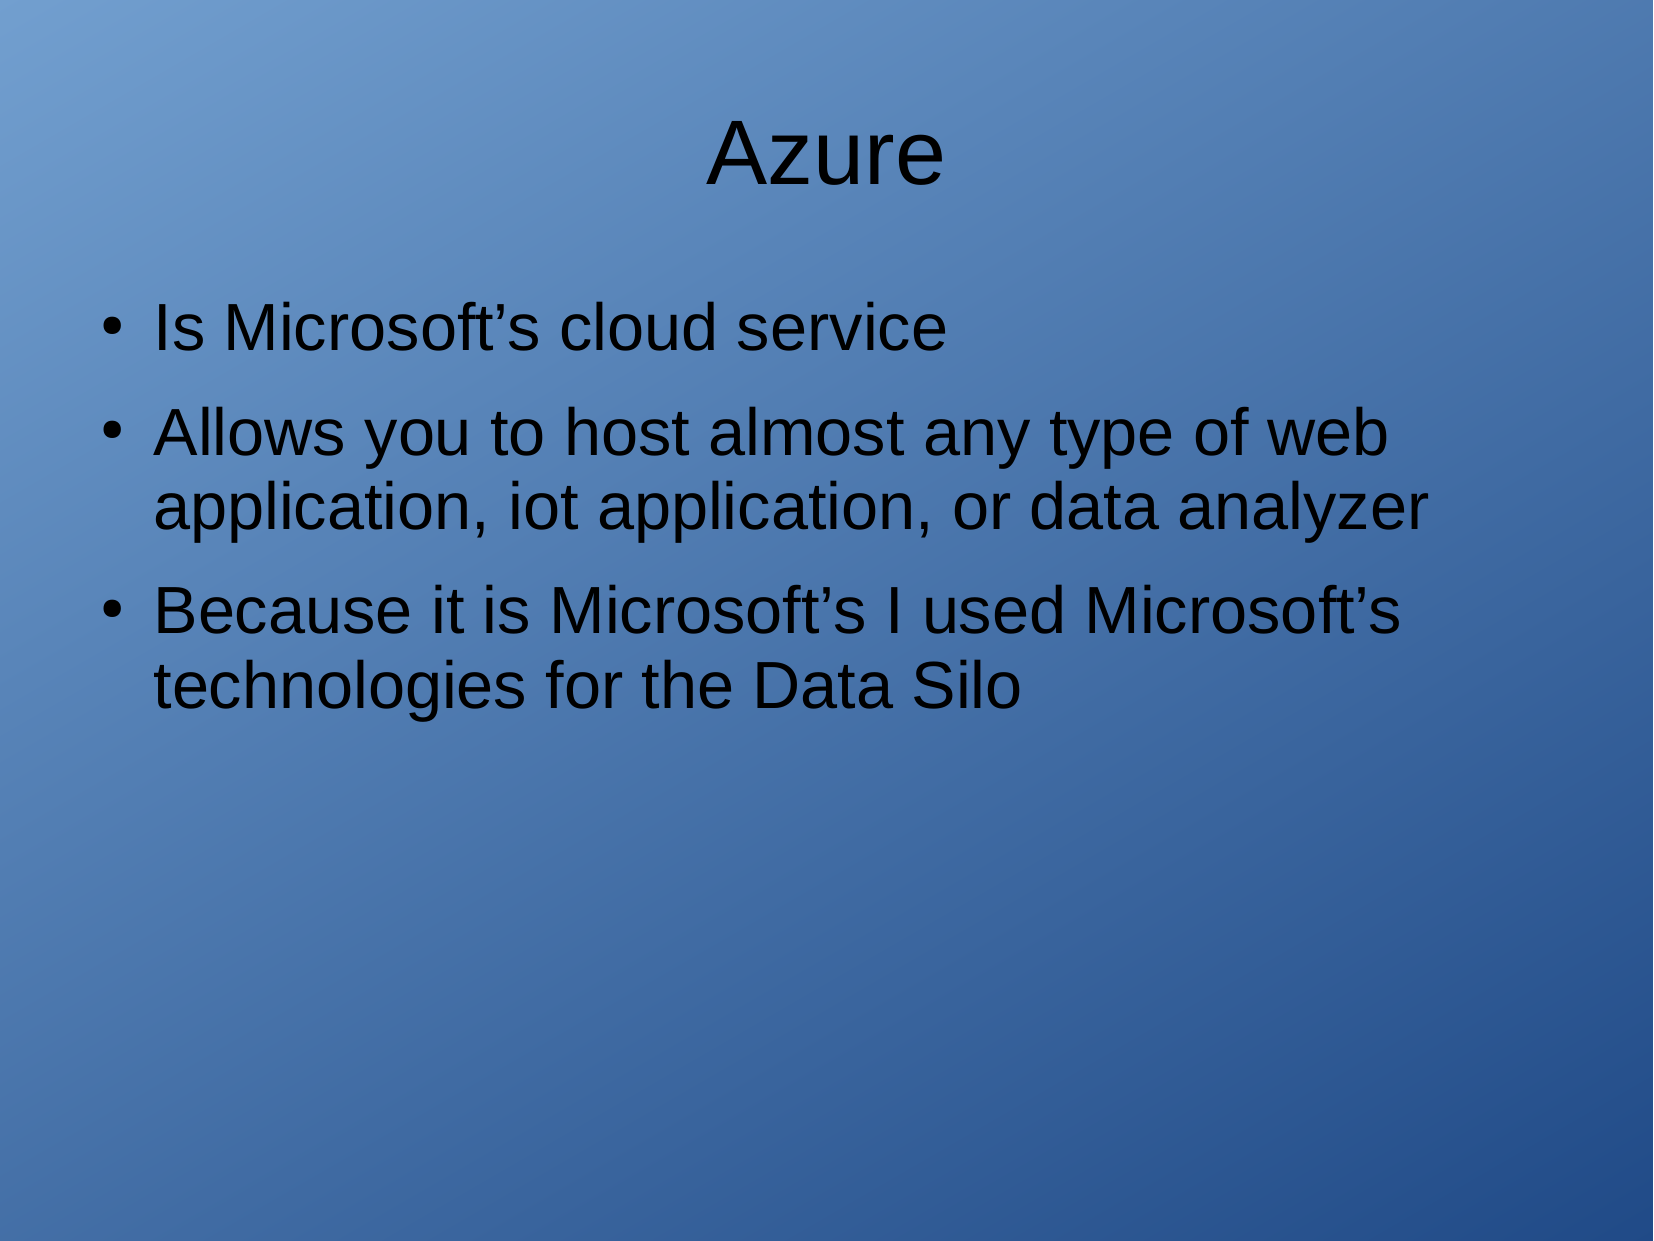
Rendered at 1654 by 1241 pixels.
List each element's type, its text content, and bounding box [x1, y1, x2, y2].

title Azure [82, 49, 1571, 257]
list Is Microsoft’s cloud service Allows you to host almost any type of web application, iot application, or data analyzer Because it is Microsoft’s I used Microsoft’s technologies for the Data Silo [82, 290, 1571, 1010]
